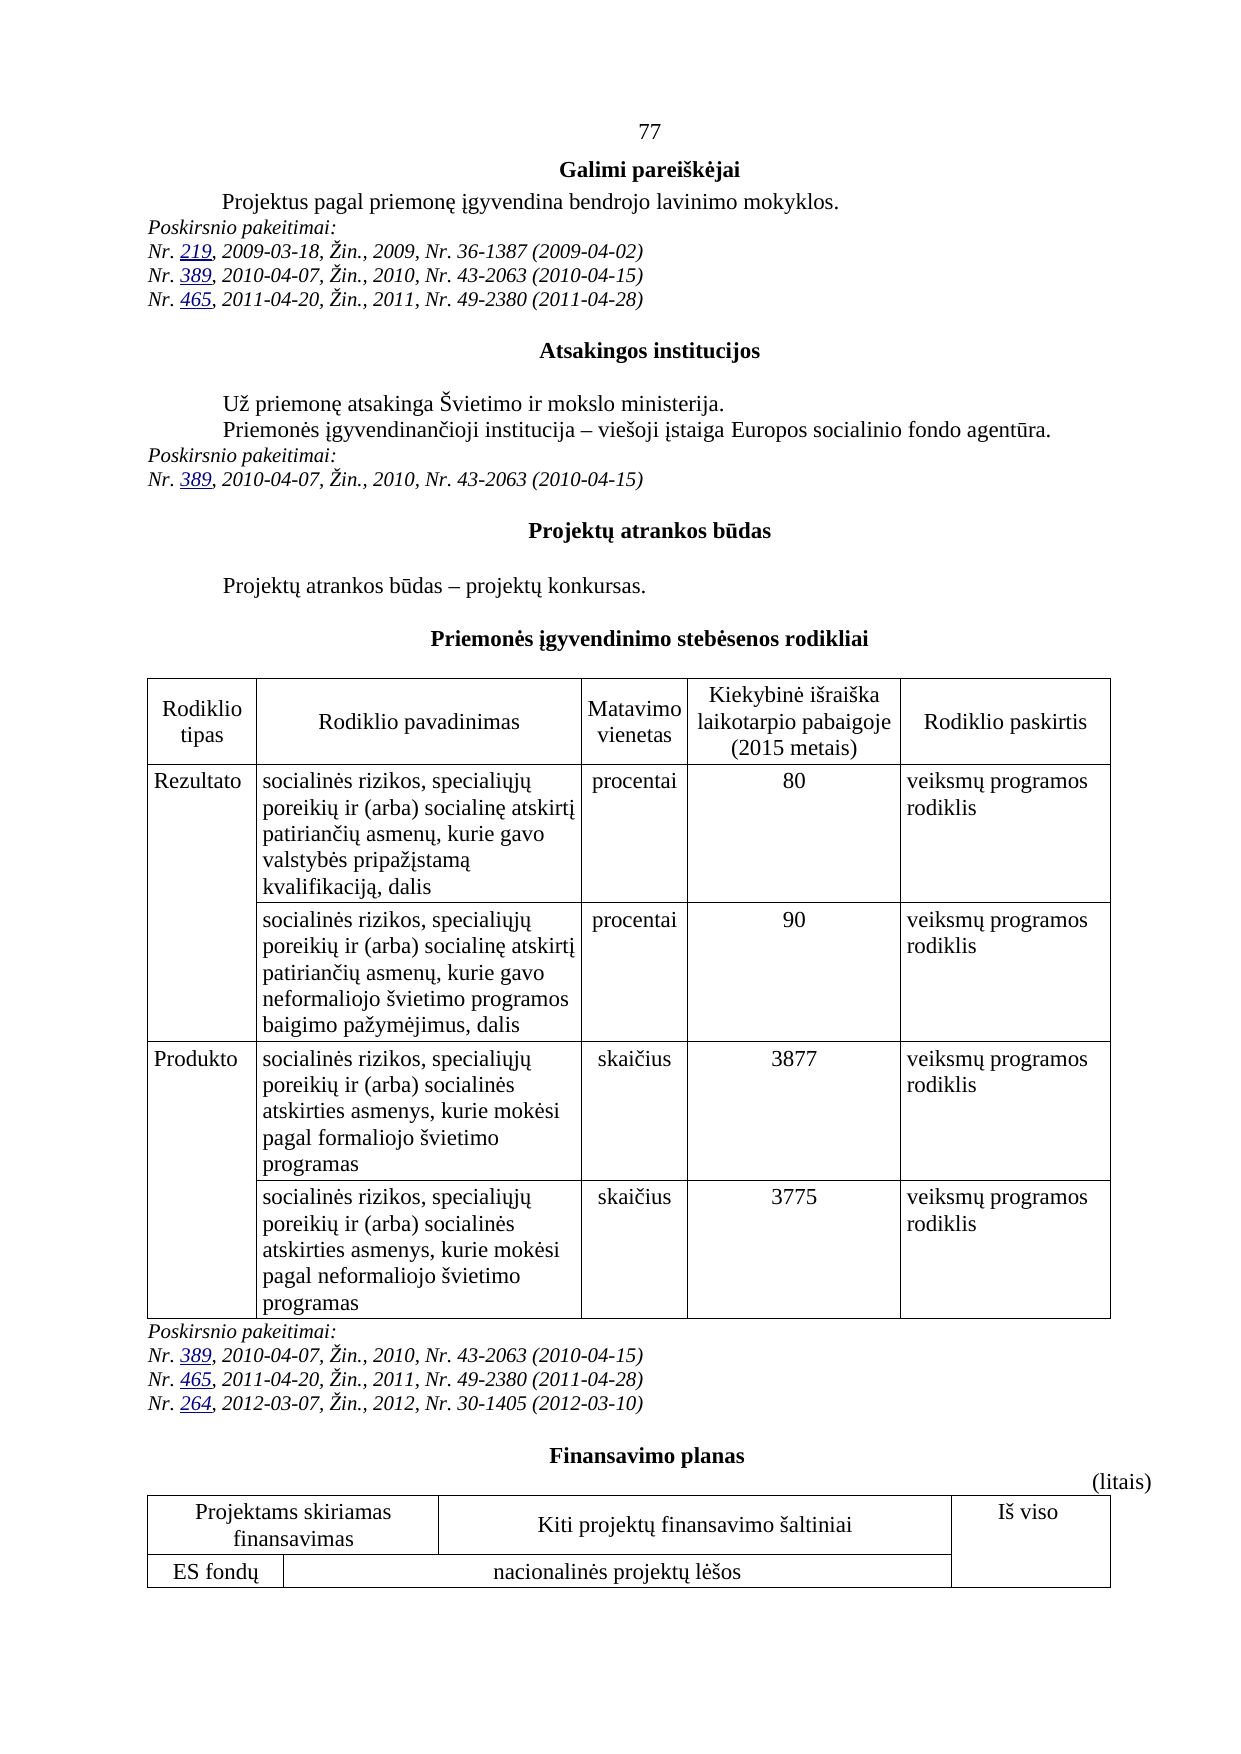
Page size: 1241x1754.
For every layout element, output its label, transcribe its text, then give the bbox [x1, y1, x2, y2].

text Poskirsnio pakeitimai: [148, 214, 1152, 239]
table_cell socialinės rizikos, specialiųjų poreikių ir (arba) socialinės atskirties asmenys, kurie mokėsi pagal neformaliojo švietimo programas [257, 1181, 581, 1318]
table_header Kiti projektų finansavimo šaltiniai [439, 1496, 951, 1554]
table_header Matavimo vienetas [582, 679, 687, 763]
table_cell veiksmų programos rodiklis [901, 765, 1110, 902]
text Galimi pareiškėjai [148, 156, 1152, 182]
text Projektus pagal priemonę įgyvendina bendrojo lavinimo mokyklos. [148, 188, 1152, 214]
text Projektų atrankos būdas [148, 517, 1152, 543]
table_cell Produkto [148, 1042, 256, 1318]
text Nr. 389, 2010-04-07, Žin., 2010, Nr. 43-2063 (2010-04-15) [148, 1343, 1152, 1367]
text Nr. 264, 2012-03-07, Žin., 2012, Nr. 30-1405 (2012-03-10) [148, 1391, 1152, 1415]
text Finansavimo planas [148, 1442, 1152, 1468]
table_cell 3775 [688, 1181, 900, 1318]
table_cell veiksmų programos rodiklis [901, 1042, 1110, 1179]
text Atsakingos institucijos [148, 337, 1152, 363]
text Priemonės įgyvendinimo stebėsenos rodikliai [148, 625, 1152, 651]
text Už priemonę atsakinga Švietimo ir mokslo ministerija. [148, 390, 1152, 416]
table_cell procentai [582, 765, 687, 902]
table_header Rodiklio pavadinimas [257, 679, 581, 763]
text Priemonės įgyvendinančioji institucija – viešoji įstaiga Europos socialinio fondo agentūra. [148, 416, 1152, 443]
table_cell socialinės rizikos, specialiųjų poreikių ir (arba) socialinės atskirties asmenys, kurie mokėsi pagal formaliojo švietimo programas [257, 1042, 581, 1179]
table_cell socialinės rizikos, specialiųjų poreikių ir (arba) socialinę atskirtį patiriančių asmenų, kurie gavo neformaliojo švietimo programos baigimo pažymėjimus, dalis [257, 903, 581, 1041]
table_cell skaičius [582, 1181, 687, 1318]
table_cell veiksmų programos rodiklis [901, 1181, 1110, 1318]
text Poskirsnio pakeitimai: [148, 443, 1152, 467]
table_cell procentai [582, 903, 687, 1041]
table_cell 3877 [688, 1042, 900, 1179]
table_cell veiksmų programos rodiklis [901, 903, 1110, 1041]
text Nr. 389, 2010-04-07, Žin., 2010, Nr. 43-2063 (2010-04-15) [148, 263, 1152, 287]
table_cell ES fondų [148, 1555, 283, 1587]
text Projektų atrankos būdas – projektų konkursas. [148, 572, 1152, 598]
table_header Projektams skiriamas finansavimas [148, 1496, 438, 1554]
text Poskirsnio pakeitimai: [148, 1319, 1152, 1343]
table_cell 80 [688, 765, 900, 902]
table_header Rodiklio paskirtis [901, 679, 1110, 763]
table_header Kiekybinė išraiška laikotarpio pabaigoje (2015 metais) [688, 679, 900, 763]
table_header Rodiklio tipas [148, 679, 256, 763]
text (litais) [148, 1468, 1152, 1494]
table_cell socialinės rizikos, specialiųjų poreikių ir (arba) socialinę atskirtį patiriančių asmenų, kurie gavo valstybės pripažįstamą kvalifikaciją, dalis [257, 765, 581, 902]
table_cell Rezultato [148, 765, 256, 1041]
text Nr. 465, 2011-04-20, Žin., 2011, Nr. 49-2380 (2011-04-28) [148, 287, 1152, 311]
table_cell nacionalinės projektų lėšos [284, 1555, 951, 1587]
text Nr. 219, 2009-03-18, Žin., 2009, Nr. 36-1387 (2009-04-02) [148, 239, 1152, 263]
table_cell 90 [688, 903, 900, 1041]
text Nr. 389, 2010-04-07, Žin., 2010, Nr. 43-2063 (2010-04-15) [148, 467, 1152, 491]
table_cell skaičius [582, 1042, 687, 1179]
table_header Iš viso [952, 1496, 1110, 1587]
text Nr. 465, 2011-04-20, Žin., 2011, Nr. 49-2380 (2011-04-28) [148, 1367, 1152, 1391]
